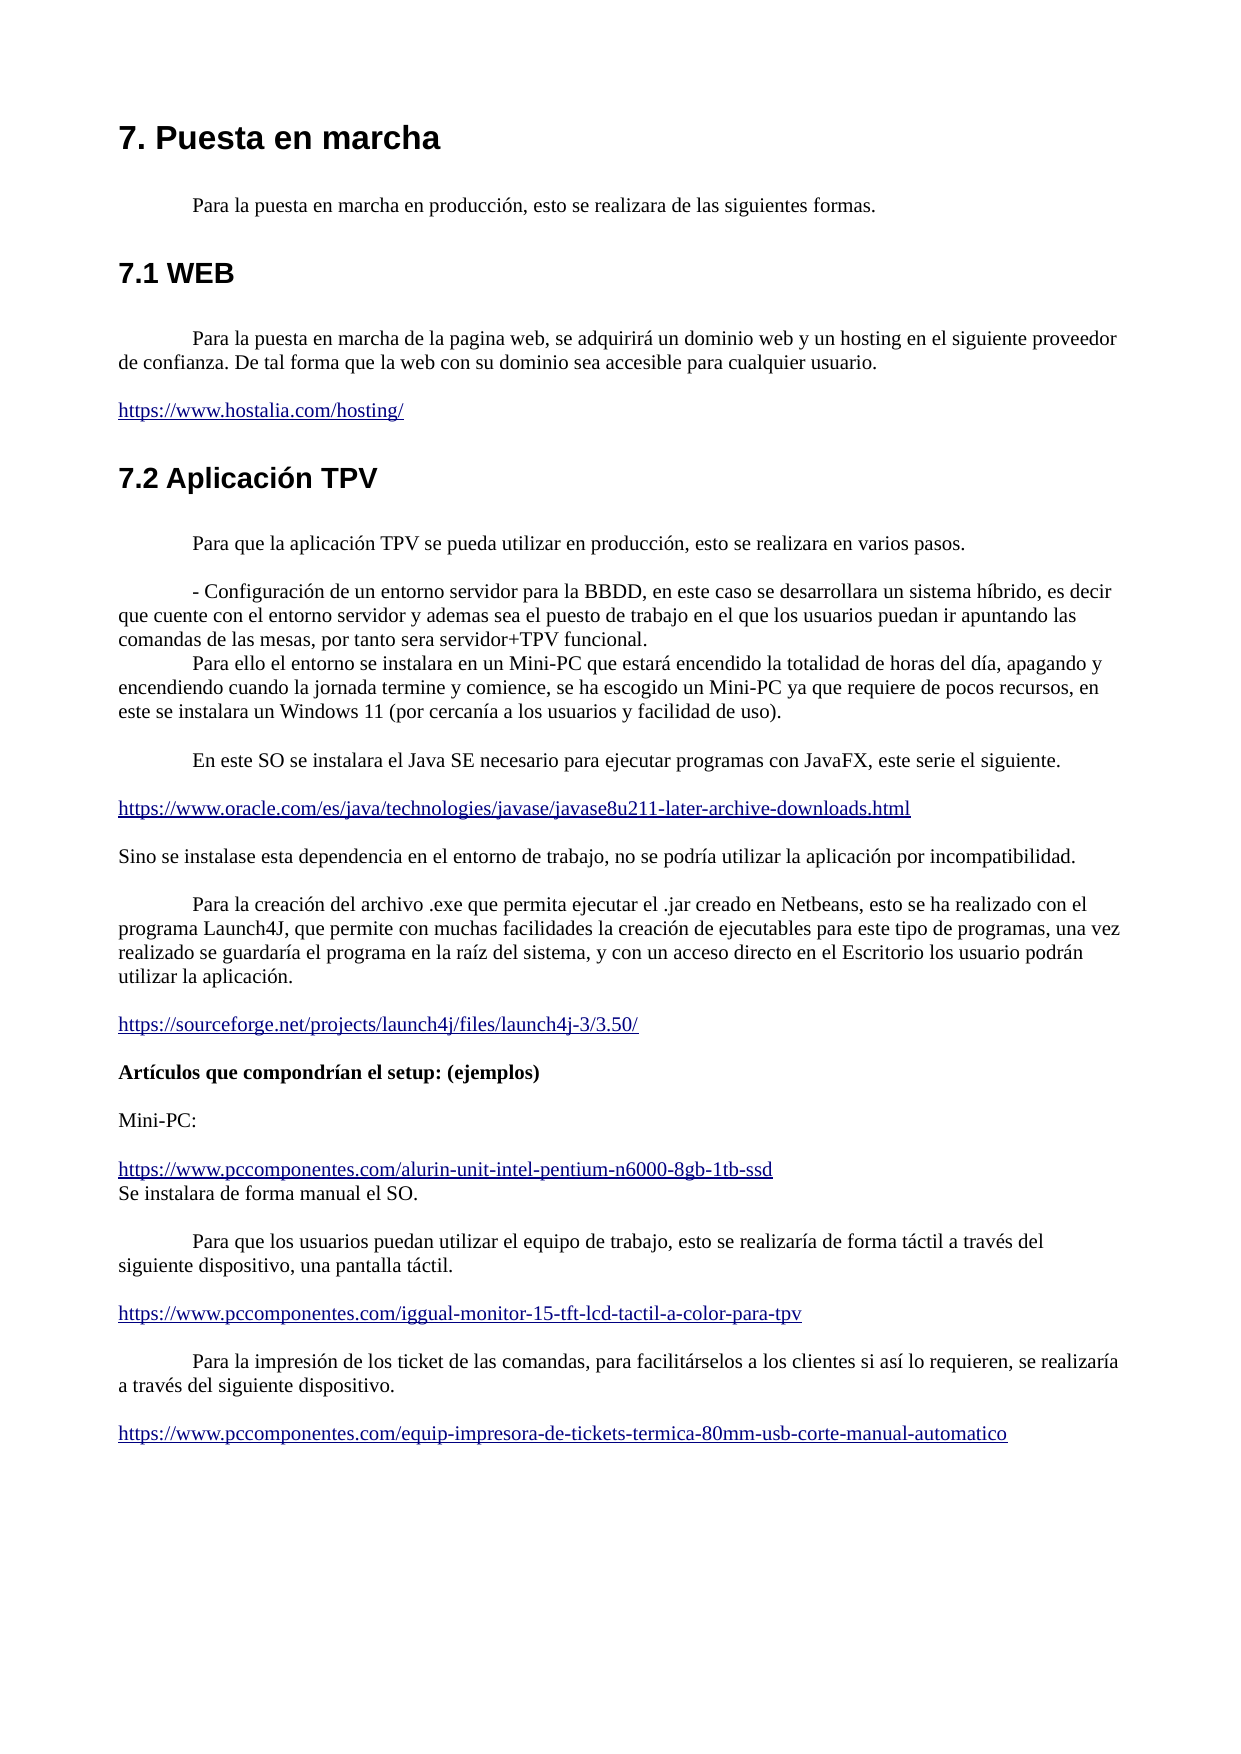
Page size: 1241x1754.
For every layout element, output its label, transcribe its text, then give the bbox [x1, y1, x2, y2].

text https://www.pccomponentes.com/iggual-monitor-15-tft-lcd-tactil-a-color-para-tpv [118, 1301, 1122, 1325]
text Sino se instalase esta dependencia en el entorno de trabajo, no se podría utilizar la aplicación por incompatibilidad. [118, 844, 1122, 868]
subtitle 7. Puesta en marcha [118, 118, 1122, 157]
text - Configuración de un entorno servidor para la BBDD, en este caso se desarrollara un sistema híbrido, es decir que cuente con el entorno servidor y ademas sea el puesto de trabajo en el que los usuarios puedan ir apuntando las comandas de las mesas, por tanto sera servidor+TPV funcional. [118, 579, 1122, 651]
text Para que los usuarios puedan utilizar el equipo de trabajo, esto se realizaría de forma táctil a través del siguiente dispositivo, una pantalla táctil. [118, 1229, 1122, 1277]
text https://www.oracle.com/es/java/technologies/javase/javase8u211-later-archive-downloads.html [118, 796, 1122, 820]
text Artículos que compondrían el setup: (ejemplos) [118, 1060, 1122, 1084]
text Para la puesta en marcha de la pagina web, se adquirirá un dominio web y un hosting en el siguiente proveedor de confianza. De tal forma que la web con su dominio sea accesible para cualquier usuario. [118, 326, 1122, 374]
text https://www.hostalia.com/hosting/ [118, 398, 1122, 422]
text Para que la aplicación TPV se pueda utilizar en producción, esto se realizara en varios pasos. [118, 531, 1122, 555]
text https://www.pccomponentes.com/equip-impresora-de-tickets-termica-80mm-usb-corte-manual-automatico [118, 1421, 1122, 1445]
text Se instalara de forma manual el SO. [118, 1181, 1122, 1205]
text https://sourceforge.net/projects/launch4j/files/launch4j-3/3.50/ [118, 1012, 1122, 1036]
text https://www.pccomponentes.com/alurin-unit-intel-pentium-n6000-8gb-1tb-ssd [118, 1157, 1122, 1181]
text Para la creación del archivo .exe que permita ejecutar el .jar creado en Netbeans, esto se ha realizado con el programa Launch4J, que permite con muchas facilidades la creación de ejecutables para este tipo de programas, una vez realizado se guardaría el programa en la raíz del sistema, y con un acceso directo en el Escritorio los usuario podrán utilizar la aplicación. [118, 892, 1122, 988]
text Mini-PC: [118, 1108, 1122, 1132]
text Para ello el entorno se instalara en un Mini-PC que estará encendido la totalidad de horas del día, apagando y encendiendo cuando la jornada termine y comience, se ha escogido un Mini-PC ya que requiere de pocos recursos, en este se instalara un Windows 11 (por cercanía a los usuarios y facilidad de uso). [118, 651, 1122, 723]
text Para la impresión de los ticket de las comandas, para facilitárselos a los clientes si así lo requieren, se realizaría a través del siguiente dispositivo. [118, 1349, 1122, 1397]
text En este SO se instalara el Java SE necesario para ejecutar programas con JavaFX, este serie el siguiente. [118, 747, 1122, 772]
subtitle 7.1 WEB [118, 256, 1122, 289]
subtitle 7.2 Aplicación TPV [118, 461, 1122, 494]
text Para la puesta en marcha en producción, esto se realizara de las siguientes formas. [118, 193, 1122, 217]
